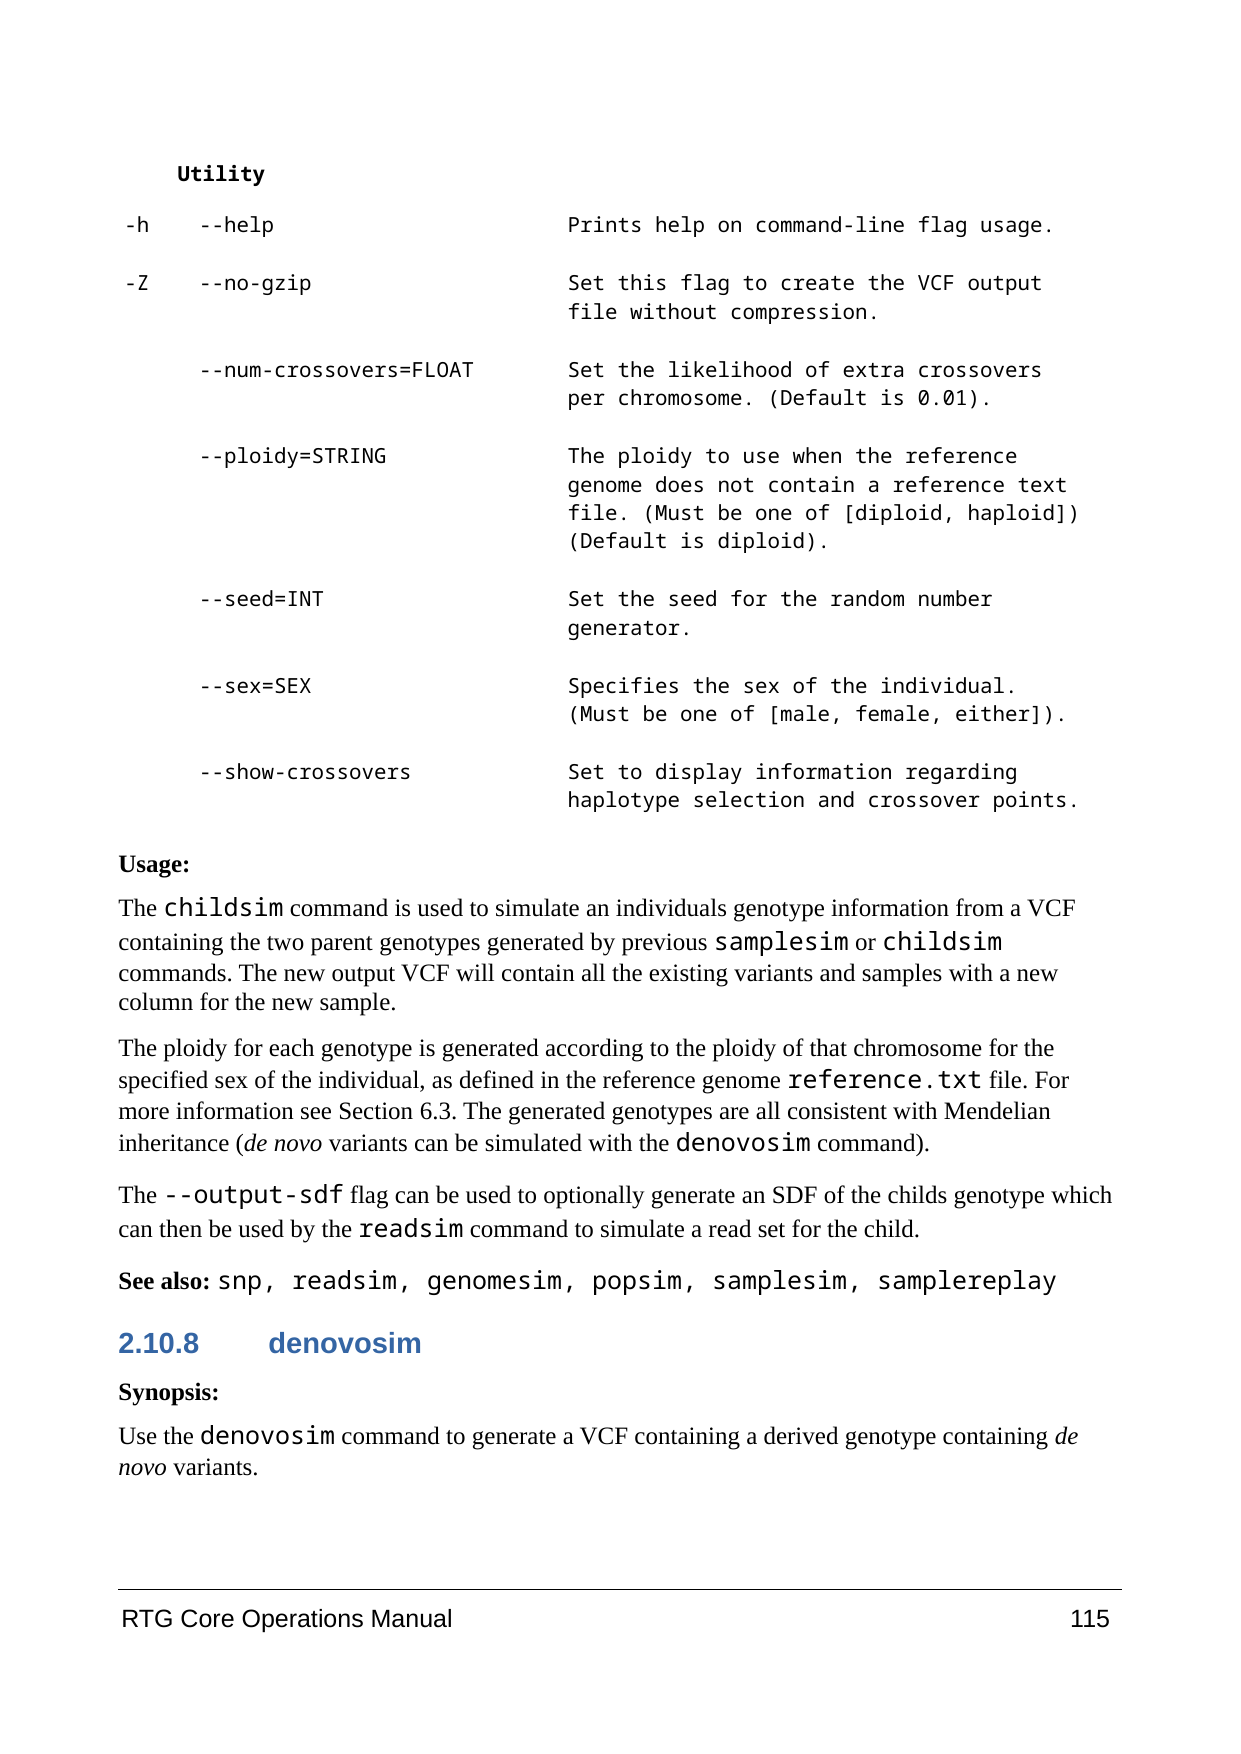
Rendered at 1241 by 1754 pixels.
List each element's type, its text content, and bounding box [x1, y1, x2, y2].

table_cell [118, 573, 193, 659]
table_cell Set this flag to create the VCF output file without compression. [561, 257, 1093, 343]
table_cell Set the likelihood of extra crossovers per chromosome. (Default is 0.01). [561, 343, 1093, 429]
subtitle Usage: [118, 849, 1122, 878]
table_cell Set to display information regarding haplotype selection and crossover points. [561, 745, 1093, 832]
table_header Prints help on command-line flag usage. [561, 199, 1093, 257]
table_cell The ploidy to use when the reference genome does not contain a reference text file. (Must be one of [diploid, haploid]) (Default is diploid). [561, 430, 1093, 573]
table_cell [118, 430, 193, 573]
subtitle denovosim [118, 1326, 1122, 1359]
table_cell --sex=SEX [193, 659, 561, 745]
table_cell Set the seed for the random number generator. [561, 573, 1093, 659]
text The childsim command is used to simulate an individuals genotype information from a VCF containing the two parent genotypes generated by previous samplesim or childsim commands. The new output VCF will contain all the existing variants and samples with a new column for the new sample. [118, 890, 1122, 1016]
table_cell -Z [118, 257, 193, 343]
table_cell --seed=INT [193, 573, 561, 659]
table_cell --no-gzip [193, 257, 561, 343]
table_cell --num-crossovers=FLOAT [193, 343, 561, 429]
table_cell [118, 745, 193, 832]
text Use the denovosim command to generate a VCF containing a derived genotype containing de novo variants. [118, 1418, 1122, 1481]
text The --output-sdf flag can be used to optionally generate an SDF of the childs genotype which can then be used by the readsim command to simulate a read set for the child. [118, 1177, 1122, 1245]
subtitle Synopsis: [118, 1377, 1122, 1406]
table_cell --ploidy=STRING [193, 430, 561, 573]
table_cell [118, 659, 193, 745]
table_header --help [193, 199, 561, 257]
table_cell Specifies the sex of the individual. (Must be one of [male, female, either]). [561, 659, 1093, 745]
text The ploidy for each genotype is generated according to the ploidy of that chromosome for the specified sex of the individual, as defined in the reference genome reference.txt file. For more information see Section 6.3. The generated genotypes are all consistent with Mendelian inheritance (de novo variants can be simulated with the denovosim command). [118, 1033, 1122, 1159]
table_header -h [118, 199, 193, 257]
text See also: snp, readsim, genomesim, popsim, samplesim, samplereplay [118, 1262, 1122, 1297]
text Utility [177, 159, 1122, 187]
table_cell [118, 343, 193, 429]
table_cell --show-crossovers [193, 745, 561, 832]
